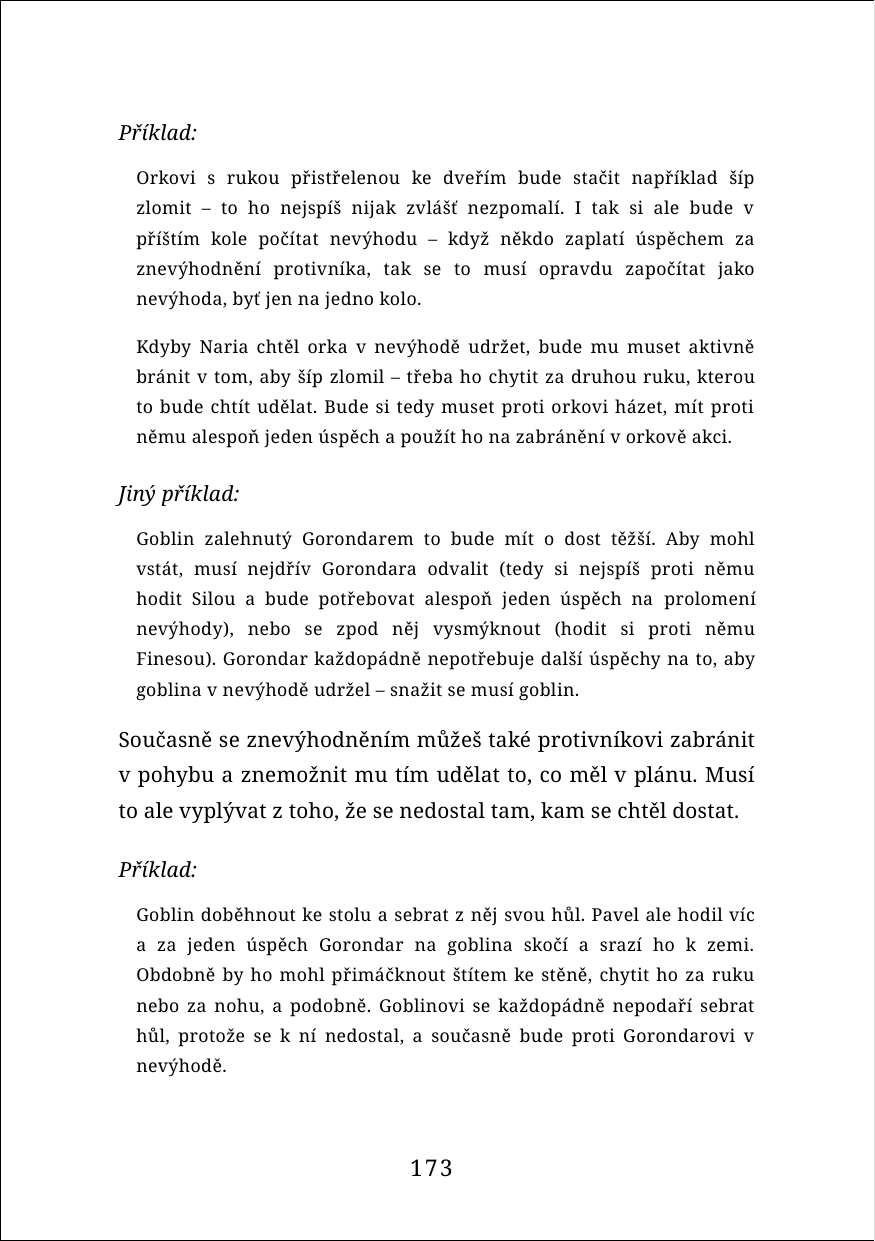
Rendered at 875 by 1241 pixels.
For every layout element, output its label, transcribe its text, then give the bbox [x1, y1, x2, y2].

text Goblin doběhnout ke stolu a sebrat z něj svou hůl. Pavel ale hodil víc a za jeden úspěch Gorondar na goblina skočí a srazí ho k zemi. Obdobně by ho mohl přimáčknout štítem ke stěně, chytit ho za ruku nebo za nohu, a podobně. Goblinovi se každopádně nepodaří sebrat hůl, protože se k ní nedostal, a současně bude proti Gorondarovi v nevýhodě. [136, 902, 756, 1078]
text Orkovi s rukou přistřelenou ke dveřím bude stačit například šíp zlomit – to ho nejspíš nijak zvlášť nezpomalí. I tak si ale bude v příštím kole počítat nevýhodu – když někdo zaplatí úspěchem za znevýhodnění protivníka, tak se to musí opravdu započítat jako nevýhoda, byť jen na jedno kolo. [136, 166, 756, 311]
text Jiný příklad: [118, 479, 756, 507]
text Goblin zalehnutý Gorondarem to bude mít o dost těžší. Aby mohl vstát, musí nejdřív Gorondara odvalit (tedy si nejspíš proti němu hodit Silou a bude potřebovat alespoň jeden úspěch na prolomení nevýhody), nebo se zpod něj vysmýknout (hodit si proti němu Finesou). Gorondar každopádně nepotřebuje další úspěchy na to, aby goblina v nevýhodě udržel – snažit se musí goblin. [136, 526, 756, 701]
text Příklad: [118, 118, 756, 147]
text Kdyby Naria chtěl orka v nevýhodě udržet, bude mu muset aktivně bránit v tom, aby šíp zlomil – třeba ho chytit za druhou ruku, kterou to bude chtít udělat. Bude si tedy muset proti orkovi házet, mít proti němu alespoň jeden úspěch a použít ho na zabránění v orkově akci. [136, 334, 756, 449]
text Současně se znevýhodněním můžeš také protivníkovi zabránit v pohybu a znemožnit mu tím udělat to, co měl v plánu. Musí to ale vyplývat z toho, že se nedostal tam, kam se chtěl dostat. [118, 725, 756, 824]
text Příklad: [118, 855, 756, 884]
